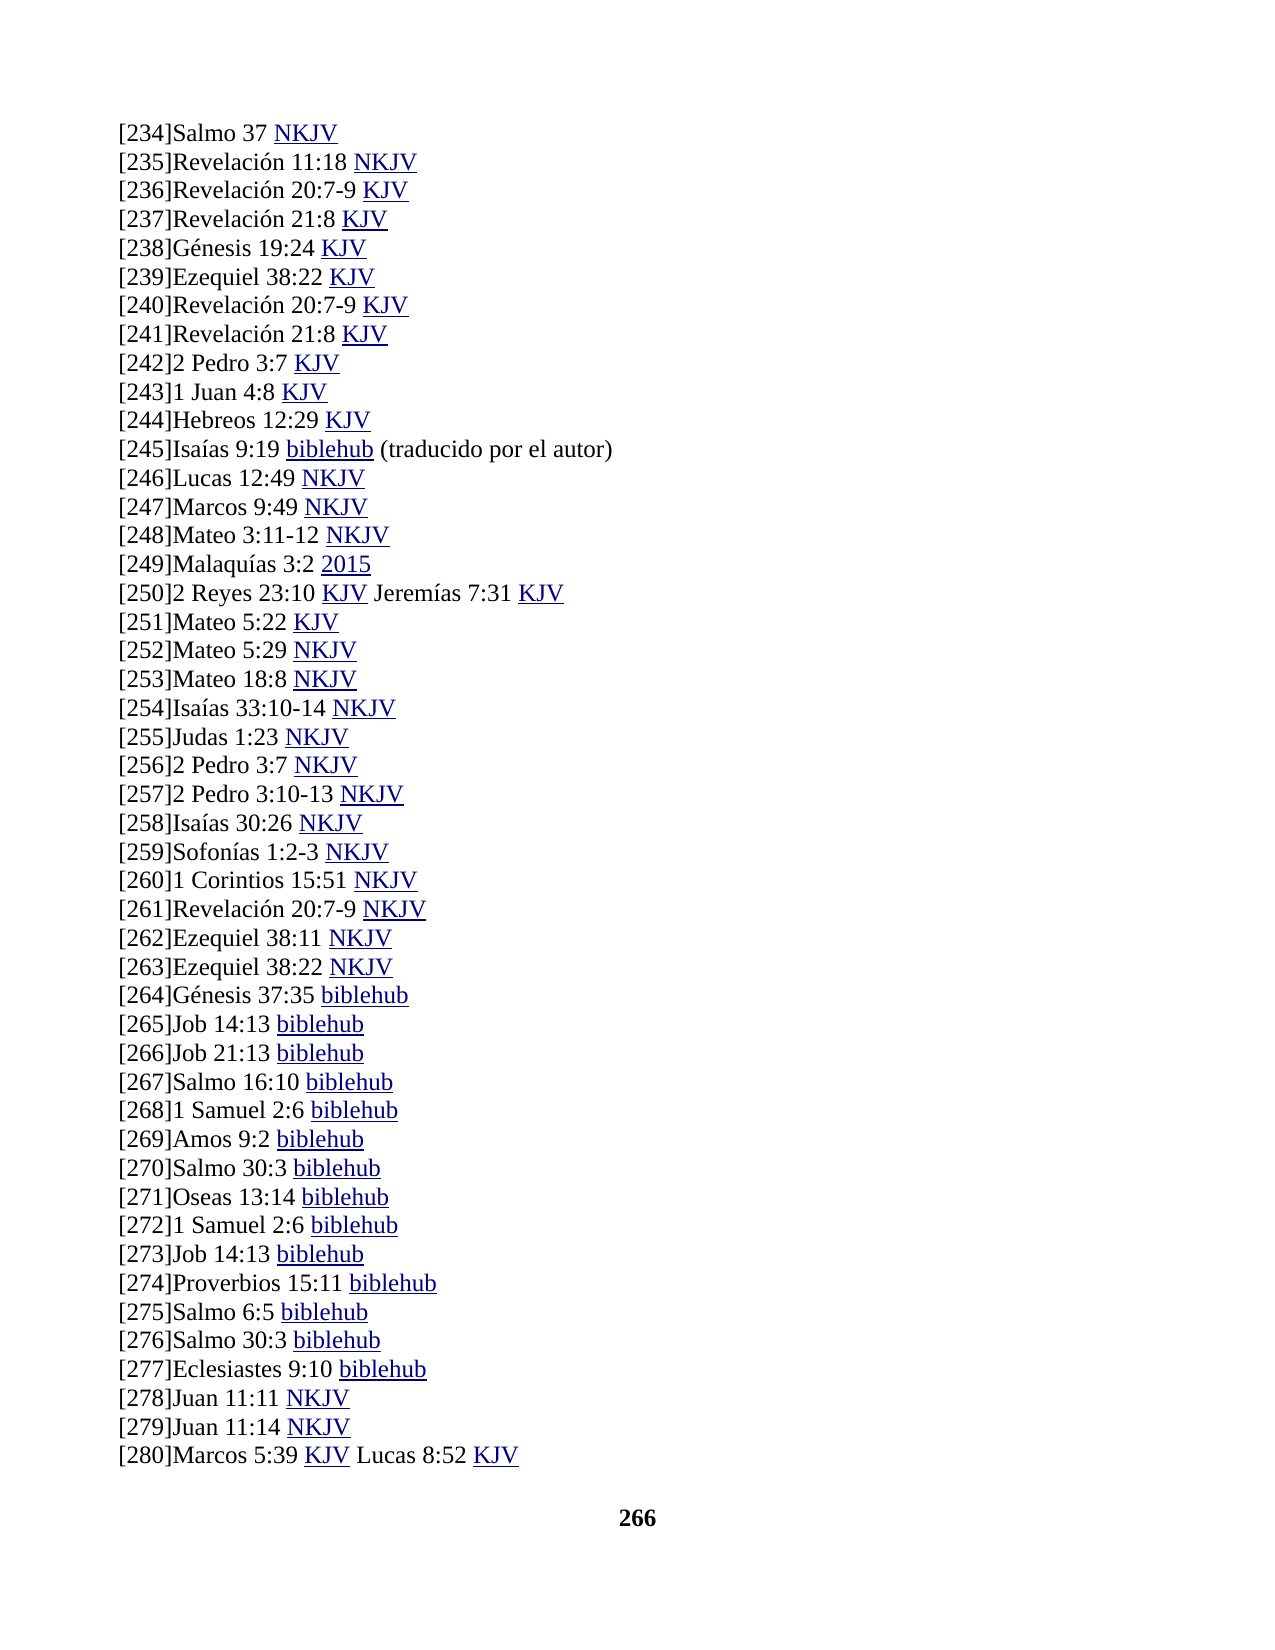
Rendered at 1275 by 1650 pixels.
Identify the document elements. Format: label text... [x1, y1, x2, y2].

text Juan 11:14 NKJV [118, 1412, 1157, 1441]
text Isaías 33:10-14 NKJV [118, 693, 1157, 722]
text Job 21:13 biblehub [118, 1038, 1157, 1067]
text Marcos 5:39 KJV Lucas 8:52 KJV [118, 1441, 1157, 1469]
text Salmo 37 NKJV [118, 118, 1157, 147]
text Hebreos 12:29 KJV [118, 406, 1157, 434]
text Ezequiel 38:22 NKJV [118, 952, 1157, 981]
text 2 Pedro 3:10-13 NKJV [118, 779, 1157, 808]
text Revelación 20:7-9 KJV [118, 291, 1157, 319]
text Mateo 3:11-12 NKJV [118, 521, 1157, 549]
text Juan 11:11 NKJV [118, 1383, 1157, 1412]
text Salmo 30:3 biblehub [118, 1153, 1157, 1182]
text Job 14:13 biblehub [118, 1239, 1157, 1268]
text Proverbios 15:11 biblehub [118, 1268, 1157, 1297]
text Amos 9:2 biblehub [118, 1124, 1157, 1153]
text Isaías 30:26 NKJV [118, 808, 1157, 837]
text Revelación 20:7-9 KJV [118, 176, 1157, 204]
text Mateo 18:8 NKJV [118, 664, 1157, 693]
text Mateo 5:22 KJV [118, 607, 1157, 636]
text Génesis 19:24 KJV [118, 233, 1157, 262]
text 1 Corintios 15:51 NKJV [118, 866, 1157, 894]
text Ezequiel 38:22 KJV [118, 262, 1157, 291]
text Isaías 9:19 biblehub (traducido por el autor) [118, 434, 1157, 463]
text Revelación 11:18 NKJV [118, 147, 1157, 176]
text 1 Samuel 2:6 biblehub [118, 1096, 1157, 1124]
text Oseas 13:14 biblehub [118, 1182, 1157, 1211]
text Lucas 12:49 NKJV [118, 463, 1157, 492]
text Malaquías 3:2 2015 [118, 549, 1157, 578]
text Génesis 37:35 biblehub [118, 981, 1157, 1009]
text 2 Reyes 23:10 KJV Jeremías 7:31 KJV [118, 578, 1157, 607]
text Job 14:13 biblehub [118, 1009, 1157, 1038]
text 2 Pedro 3:7 KJV [118, 348, 1157, 377]
text Marcos 9:49 NKJV [118, 492, 1157, 521]
text Sofonías 1:2-3 NKJV [118, 837, 1157, 866]
text Ezequiel 38:11 NKJV [118, 923, 1157, 952]
text Revelación 21:8 KJV [118, 204, 1157, 233]
text Mateo 5:29 NKJV [118, 636, 1157, 664]
text Revelación 20:7-9 NKJV [118, 894, 1157, 923]
text 1 Juan 4:8 KJV [118, 377, 1157, 406]
text 1 Samuel 2:6 biblehub [118, 1211, 1157, 1239]
text Salmo 30:3 biblehub [118, 1326, 1157, 1354]
text Judas 1:23 NKJV [118, 722, 1157, 751]
text Eclesiastes 9:10 biblehub [118, 1354, 1157, 1383]
text Salmo 16:10 biblehub [118, 1067, 1157, 1096]
text Salmo 6:5 biblehub [118, 1297, 1157, 1326]
text Revelación 21:8 KJV [118, 319, 1157, 348]
text 2 Pedro 3:7 NKJV [118, 751, 1157, 779]
